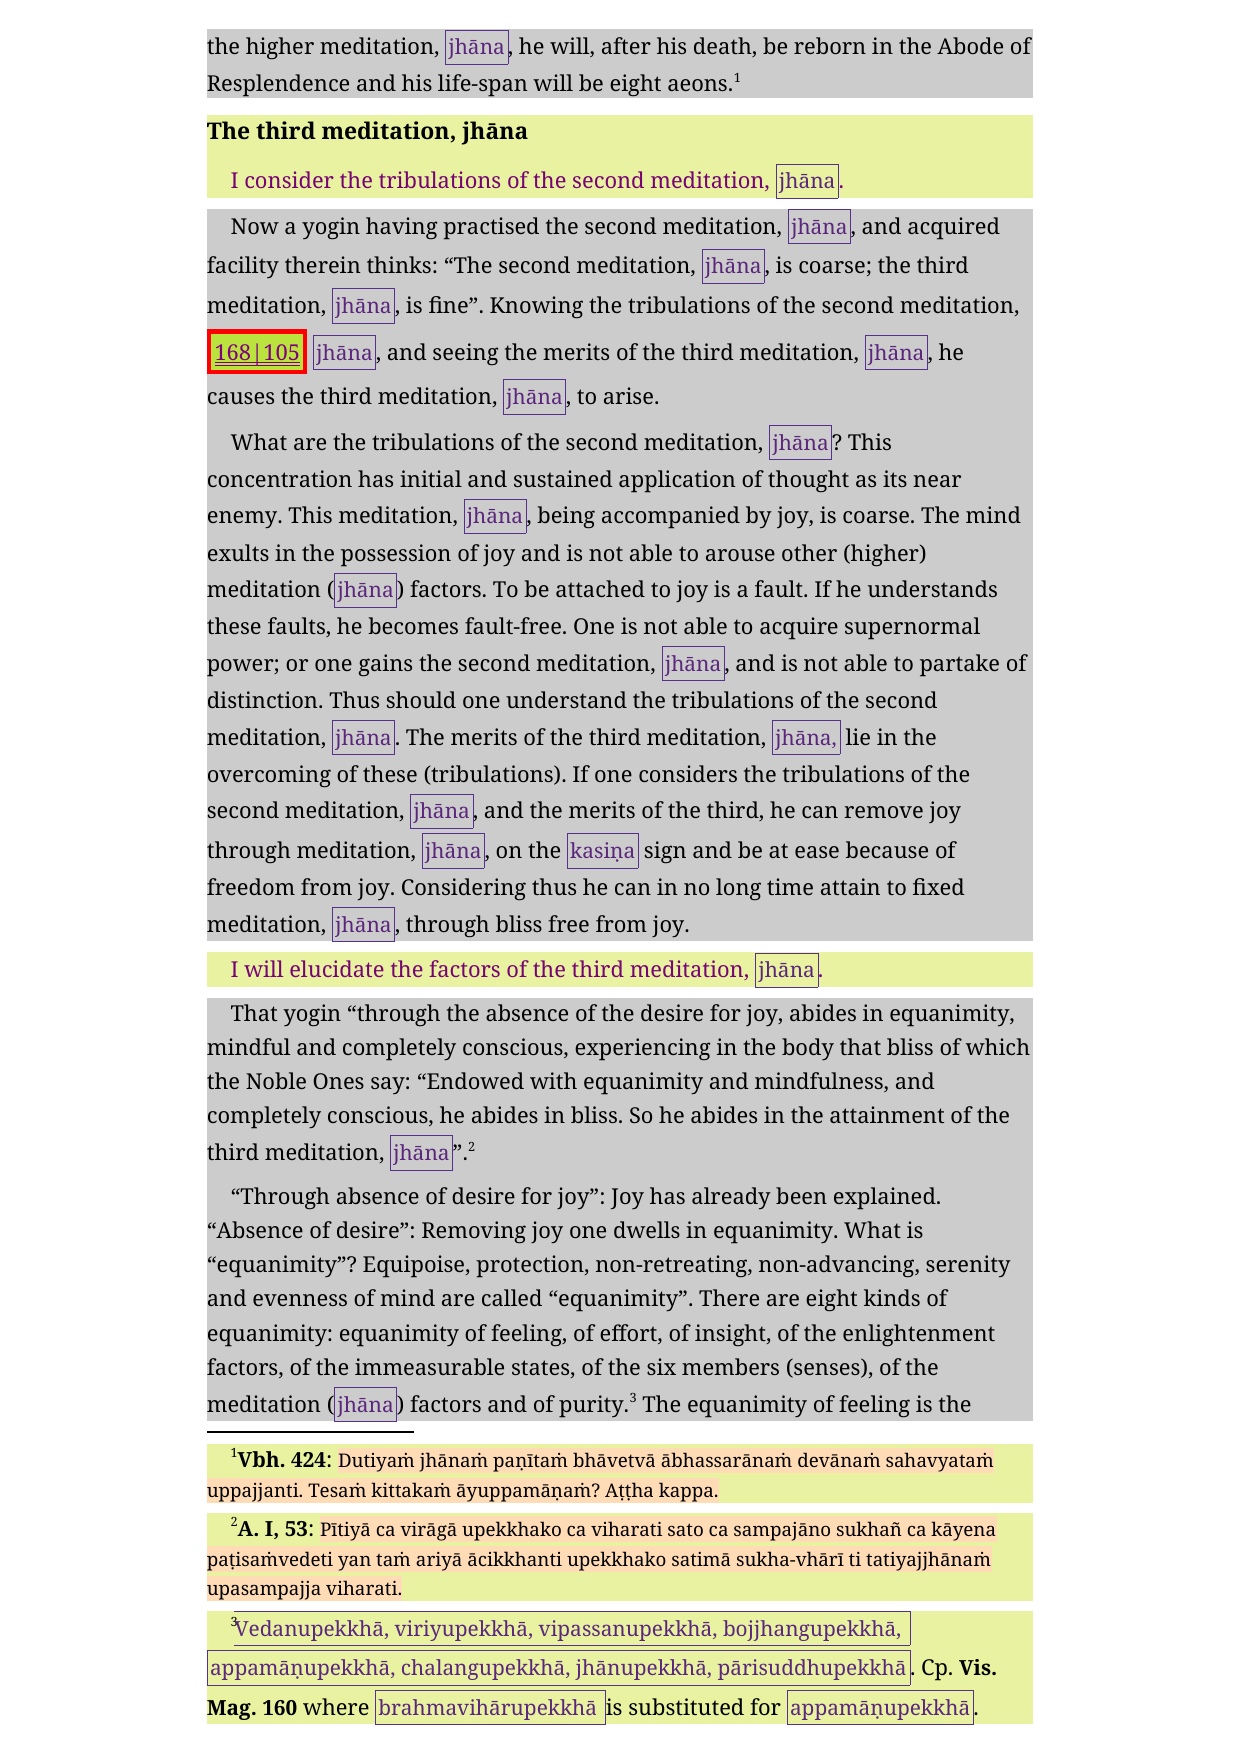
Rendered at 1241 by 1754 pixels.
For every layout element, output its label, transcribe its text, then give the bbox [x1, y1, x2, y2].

text That yogin “through the absence of the desire for joy, abides in equanimity, mindful and completely conscious, experiencing in the body that bliss of which the Noble Ones say: “Endowed with equanimity and mindfulness, and completely conscious, he abides in bliss. So he abides in the attainment of the third meditation, jhāna”. [207, 998, 1033, 1170]
text I will elucidate the factors of the third meditation, jhāna [207, 952, 818, 987]
text the higher meditation, jhāna, he will, after his death, be reborn in the Abode of Resplendence and his life-span will be eight aeons. [207, 29, 1033, 98]
text “Through absence of desire for joy”: Joy has already been explained. “Absence of desire”: Removing joy one dwells in equanimity. What is “equanimity”? Equipoise, protection, non-retreating, non-advancing, serenity and evenness of mind are called “equanimity”. There are eight kinds of equanimity: equanimity of feeling, of effort, of insight, of the enlightenment factors, of the immeasurable states, of the six members (senses), of the meditation (jhāna) factors and of purity. The equanimity of feeling is the [207, 1181, 1033, 1421]
text I consider the tribulations of the second meditation, jhāna [207, 163, 838, 198]
text . [819, 952, 1033, 987]
subtitle The third meditation, jhāna [207, 115, 1033, 146]
text Vbh. 424: Dutiyaṁ jhānaṁ paṇītaṁ bhāvetvā ābhassarānaṁ devānaṁ sahavyataṁ uppajjanti. Tesaṁ kittakaṁ āyuppamāṇaṁ? Aṭṭha kappa. [207, 1444, 1033, 1503]
text . [839, 163, 1033, 198]
text Vedanupekkhā, viriyupekkhā, vipassanupekkhā, bojjhangupekkhā, appamāṇupekkhā, chalangupekkhā, jhānupekkhā, pārisuddhupekkhā. Cp. Vis. Mag. 160 where brahmavihārupekkhā is substituted for appamāṇupekkhā. [207, 1611, 1033, 1724]
text A. I, 53: Pītiyā ca virāgā upekkhako ca viharati sato ca sampajāno sukhañ ca kāyena paṭisaṁvedeti yan taṁ ariyā ācikkhanti upekkhako satimā sukha-vhārī ti tatiyajjhānaṁ upasampajja viharati. [207, 1513, 1033, 1601]
text What are the tribulations of the second meditation, jhāna? This concentration has initial and sustained application of thought as its near enemy. This meditation, jhāna, being accompanied by joy, is coarse. The mind exults in the possession of joy and is not able to arouse other (higher) meditation (jhāna) factors. To be attached to joy is a fault. If he understands these faults, he becomes fault-free. One is not able to acquire supernormal power; or one gains the second meditation, jhāna, and is not able to partake of distinction. Thus should one understand the tribulations of the second meditation, jhāna. The merits of the third meditation, jhāna, lie in the overcoming of these (tribulations). If one considers the tribulations of the second meditation, jhāna, and the merits of the third, he can remove joy through meditation, jhāna, on the kasiṇa sign and be at ease because of freedom from joy. Considering thus he can in no long time attain to fixed meditation, jhāna, through bliss free from joy. [207, 425, 1033, 941]
text Now a yogin having practised the second meditation, jhāna, and acquired facility therein thinks: “The second meditation, jhāna, is coarse; the third meditation, jhāna, is fine”. Knowing the tribulations of the second meditation, 168|105 jhāna, and seeing the merits of the third meditation, jhāna, he causes the third meditation, jhāna, to arise. [207, 209, 1033, 414]
